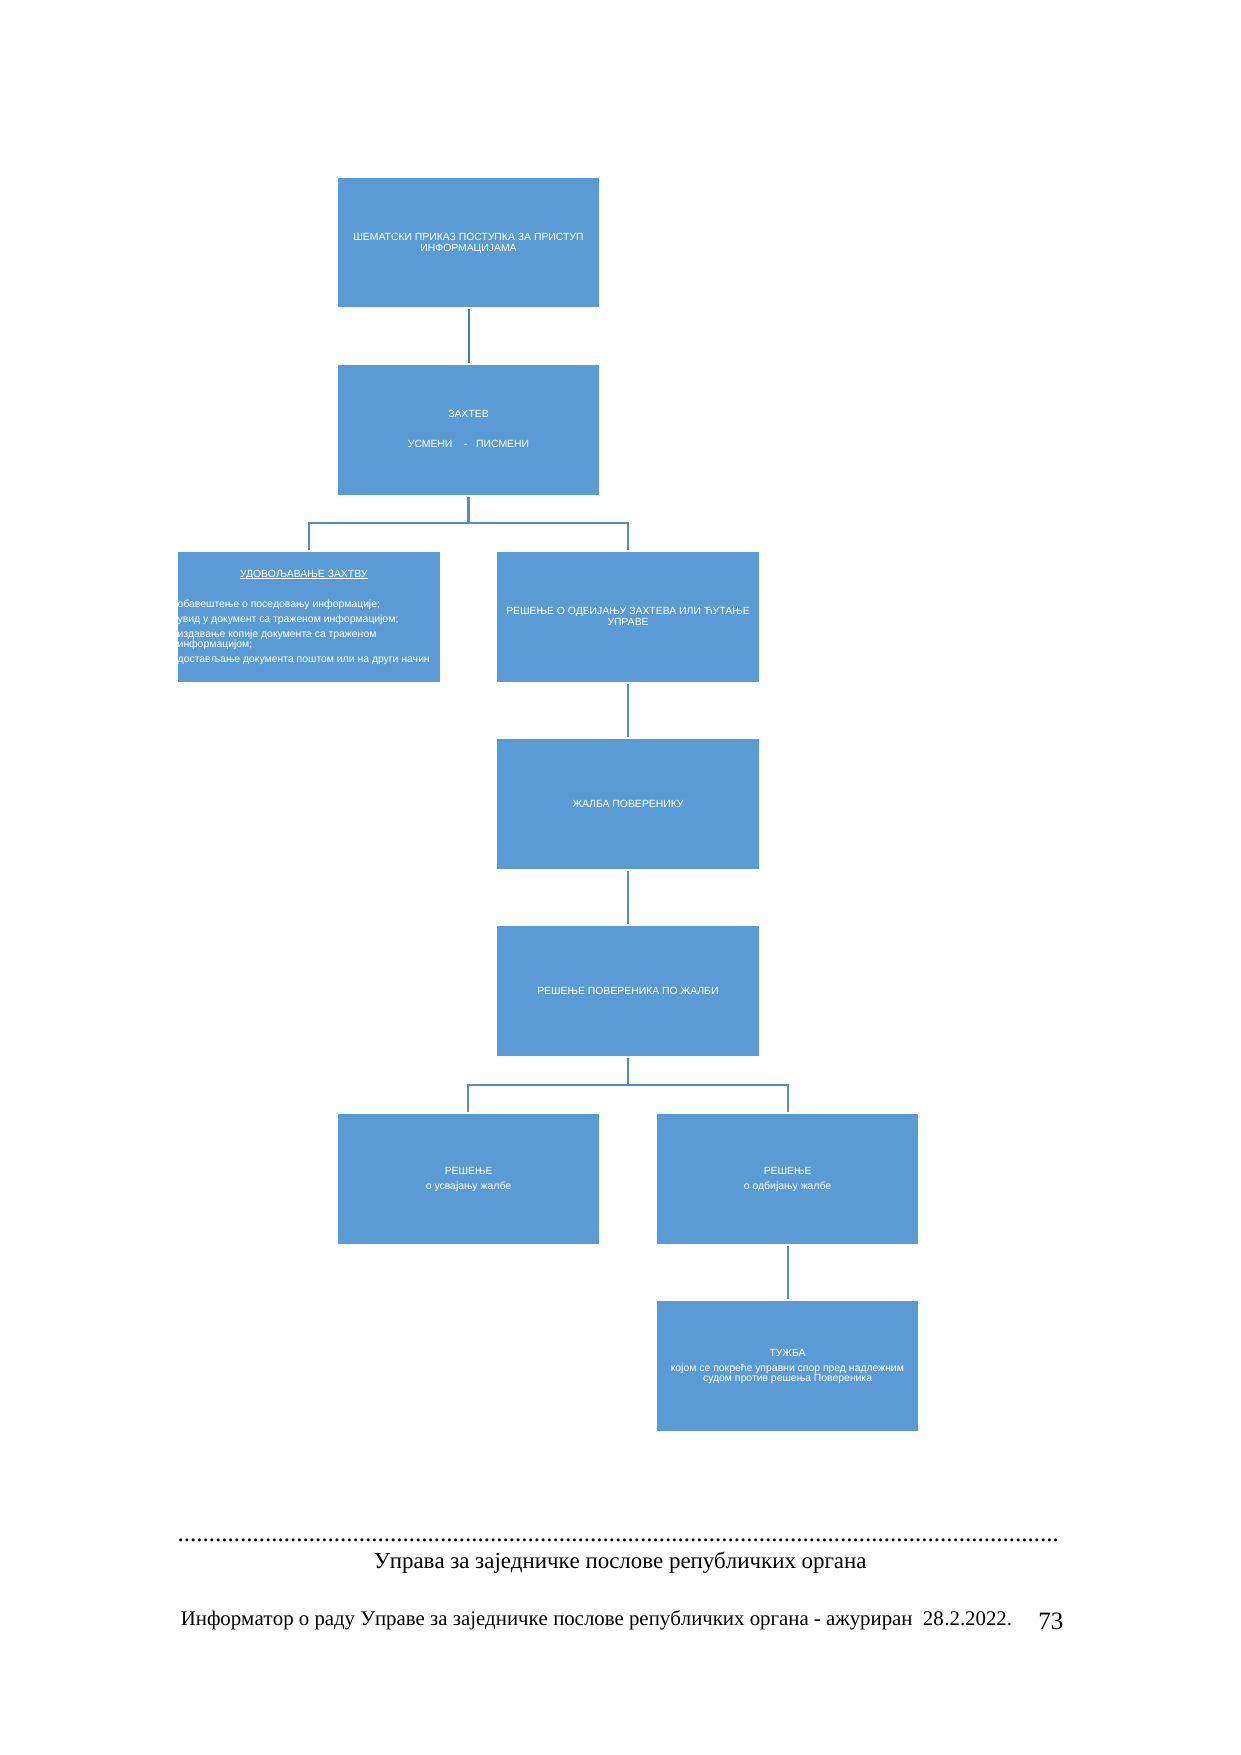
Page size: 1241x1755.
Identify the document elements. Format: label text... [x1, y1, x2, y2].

text Управа за заједничке послове републичких органа [177, 1547, 1063, 1573]
text ............................................................................................................................................. [177, 1518, 1063, 1547]
